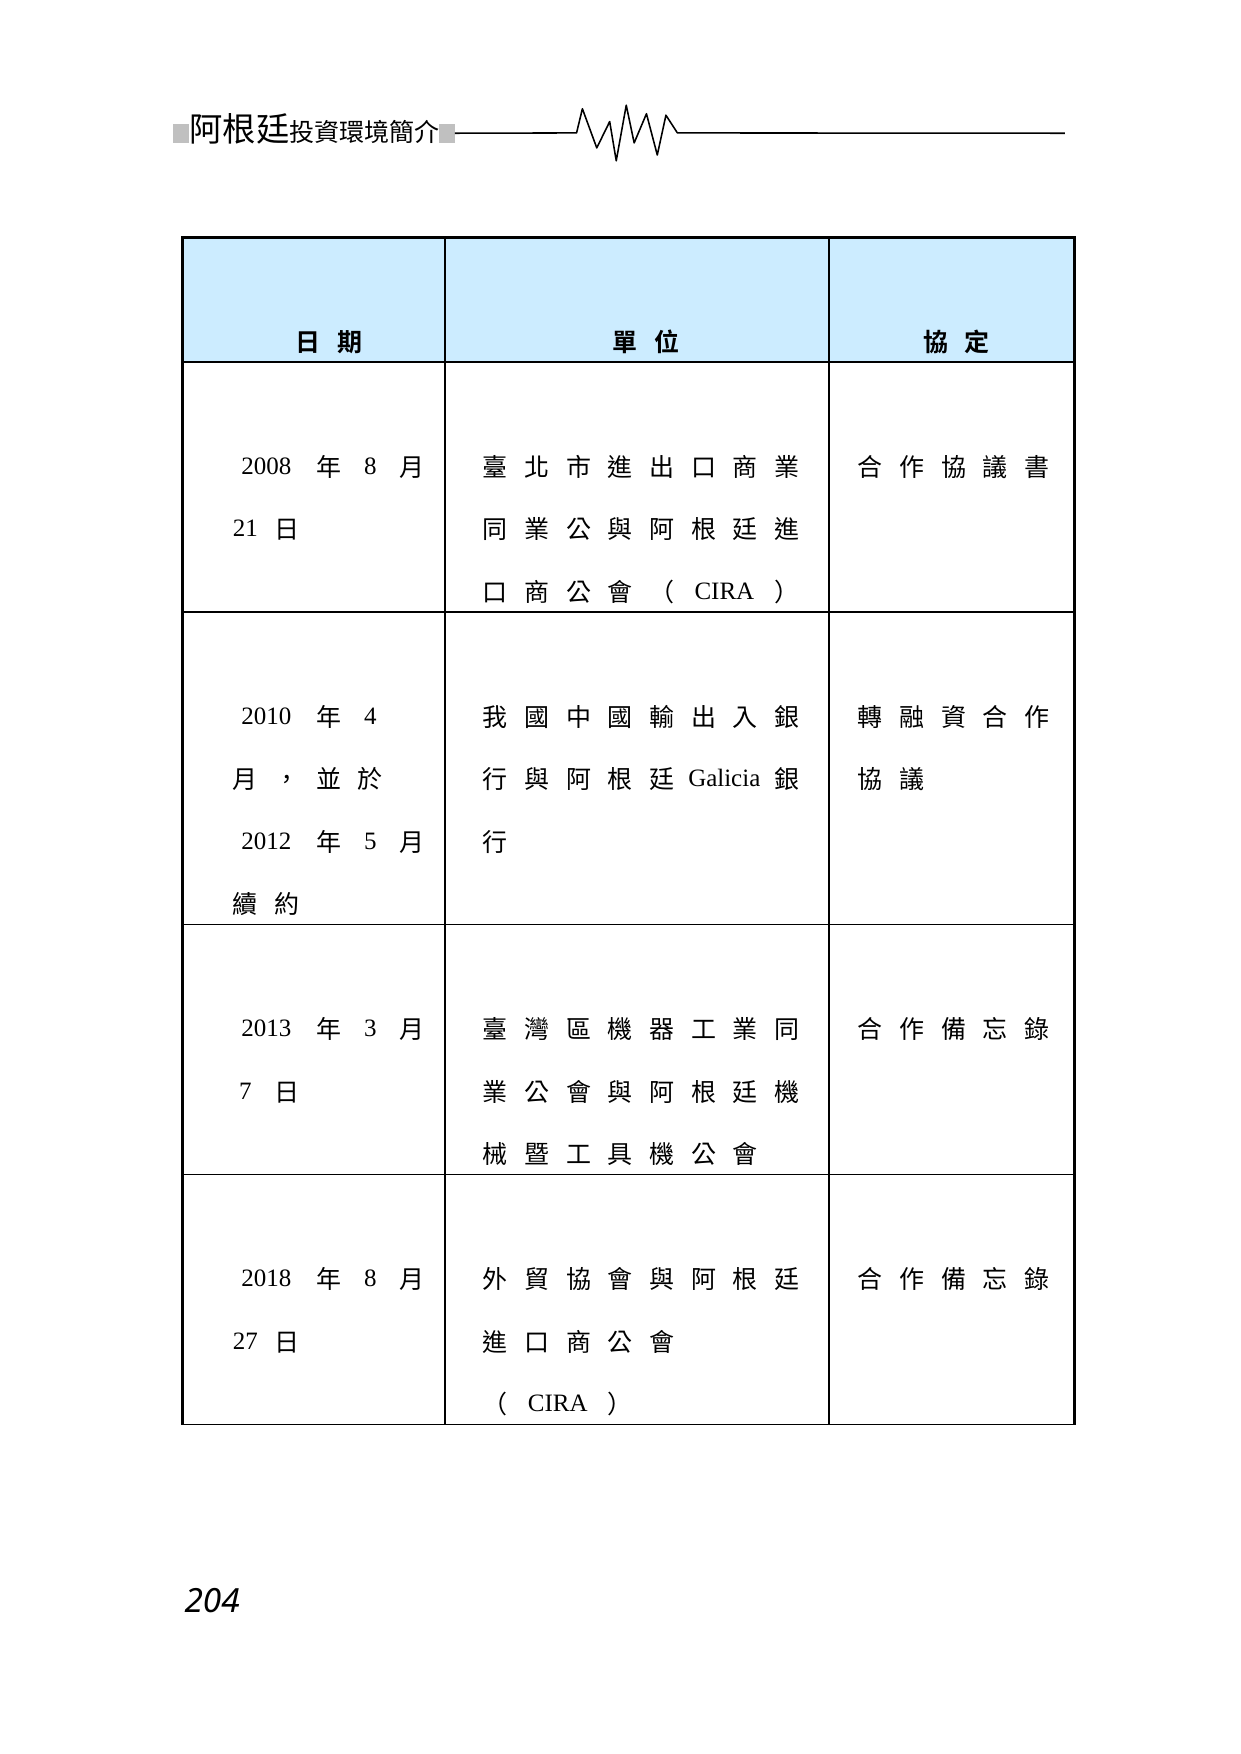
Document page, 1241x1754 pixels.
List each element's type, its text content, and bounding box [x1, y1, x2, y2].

table_cell 合作備忘錄 [830, 925, 1073, 1174]
table_cell 合作協議書 [830, 363, 1073, 611]
table_cell 合作備忘錄 [830, 1175, 1073, 1424]
table_cell 轉融資合作協議 [830, 613, 1073, 924]
table_cell 臺灣區機器工業同業公會與阿根廷機械暨工具機公會 [446, 925, 828, 1174]
table_cell 臺北市進出口商業同業公與阿根廷進口商公會（CIRA） [446, 363, 828, 611]
table_cell 2013年3月7日 [184, 925, 444, 1174]
table_header 單位 [446, 239, 828, 361]
table_cell 2018年8月27日 [184, 1175, 444, 1424]
table_header 協定 [830, 239, 1073, 361]
table_header 日期 [184, 239, 444, 361]
table_cell 我國中國輸出入銀行與阿根廷Galicia銀行 [446, 613, 828, 924]
table_cell 外貿協會與阿根廷進口商公會（CIRA） [446, 1175, 828, 1424]
table_cell 2010年4月，並於2012年5月續約 [184, 613, 444, 924]
table_cell 2008年8月21日 [184, 363, 444, 611]
